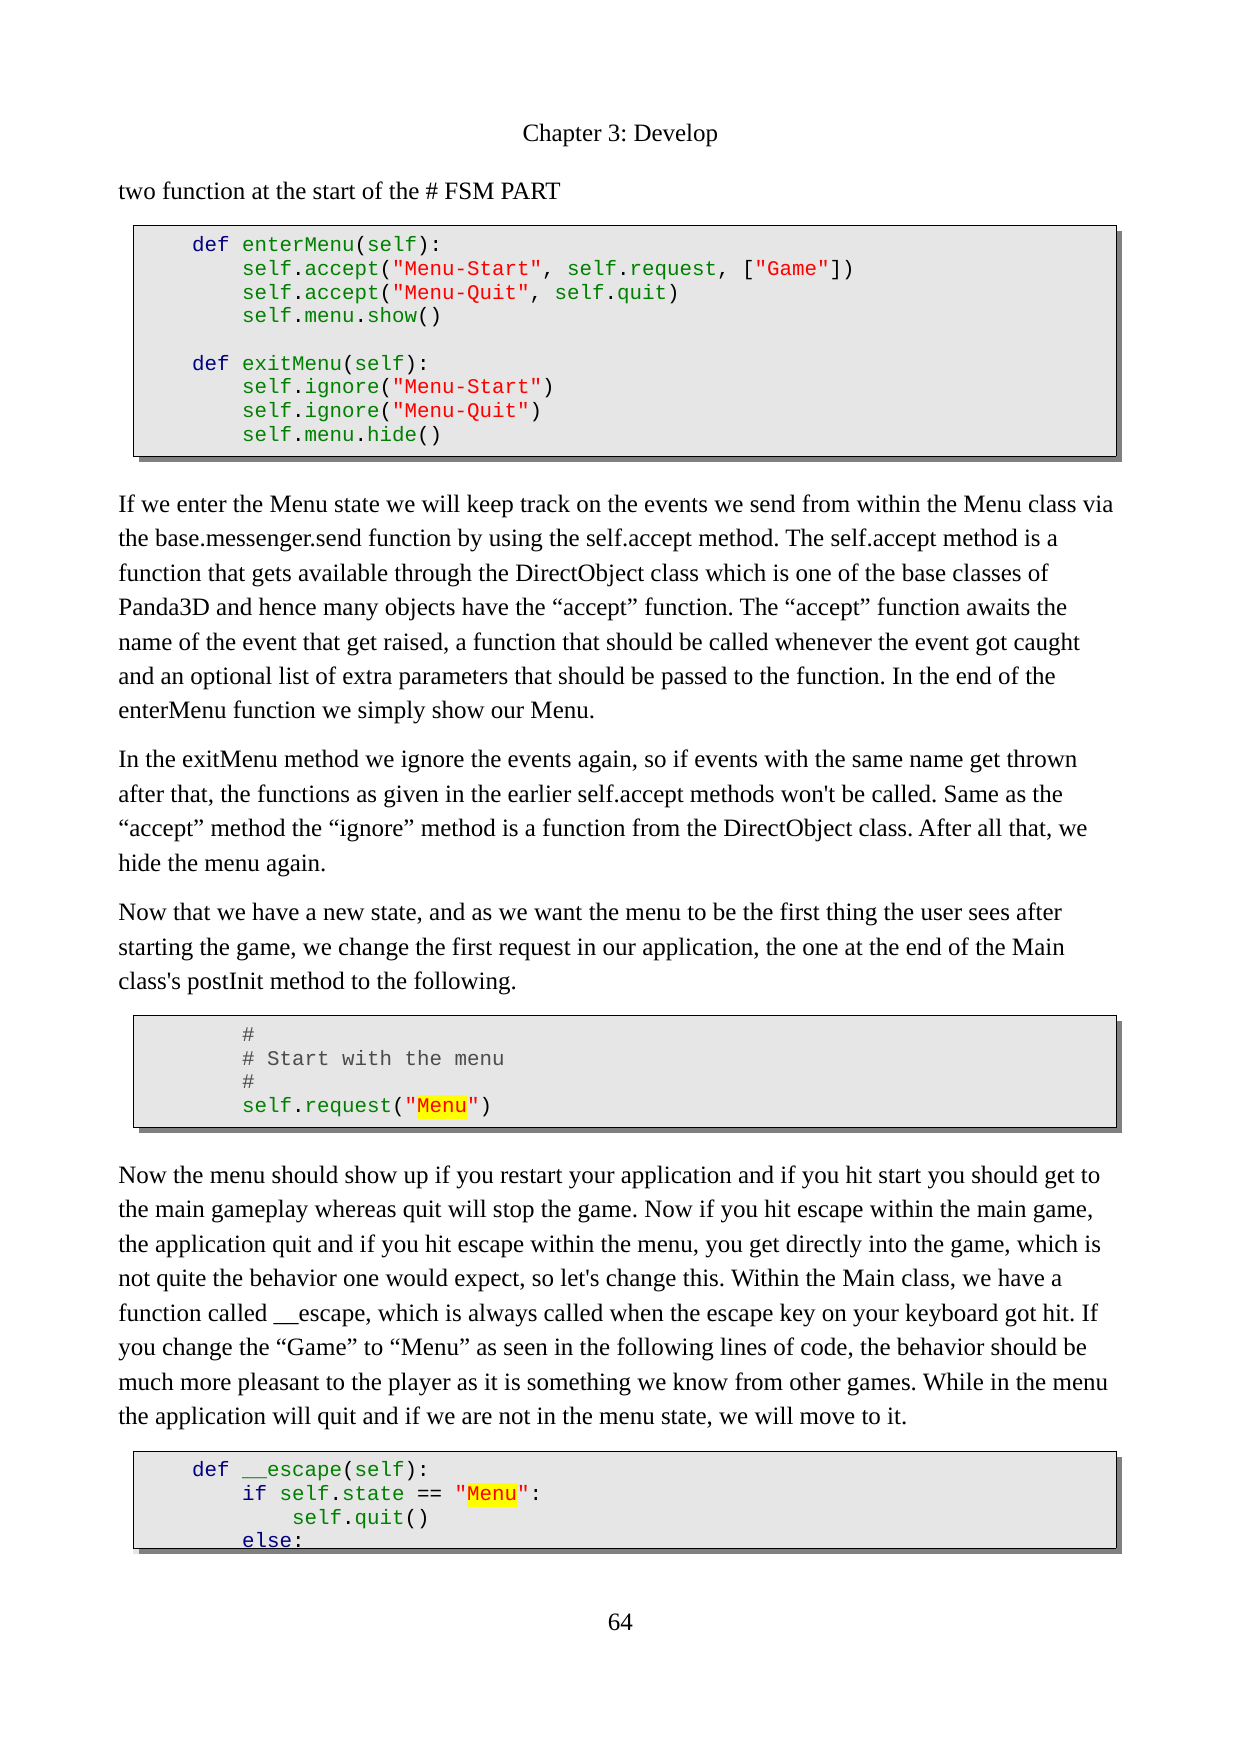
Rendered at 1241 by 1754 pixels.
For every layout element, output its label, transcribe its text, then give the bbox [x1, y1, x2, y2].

text two function at the start of the # FSM PART [118, 176, 1122, 205]
text self.quit() [134, 1498, 1116, 1521]
text self.ignore("Menu-Quit") [134, 391, 1116, 414]
text # [134, 1062, 1116, 1086]
text self.accept("Menu-Start", self.request, ["Game"]) [134, 249, 1116, 273]
text def __escape(self): [134, 1452, 1116, 1474]
text self.ignore("Menu-Start") [134, 367, 1116, 391]
text # Start with the menu [134, 1039, 1116, 1062]
text If we enter the Menu state we will keep track on the events we send from within the Menu class via the base.messenger.send function by using the self.accept method. The self.accept method is a function that gets available through the DirectObject class which is one of the base classes of Panda3D and hence many objects have the “accept” function. The “accept” function awaits the name of the event that get raised, a function that should be called whenever the event got caught and an optional list of extra parameters that should be passed to the function. In the end of the enterMenu function we simply show our Menu. [118, 489, 1122, 724]
text Now that we have a new state, and as we want the menu to be the first thing the user sees after starting the game, we change the first request in our application, the one at the end of the Main class's postInit method to the following. [118, 897, 1122, 995]
text In the exitMenu method we ignore the events again, so if events with the same name get thrown after that, the functions as given in the earlier self.accept methods won't be called. Same as the “accept” method the “ignore” method is a function from the DirectObject class. After all that, we hide the menu again. [118, 744, 1122, 877]
text def exitMenu(self): [134, 344, 1116, 367]
text def enterMenu(self): [134, 226, 1116, 249]
text if self.state == "Menu": [134, 1474, 1116, 1498]
text Now the menu should show up if you restart your application and if you hit start you should get to the main gameplay whereas quit will stop the game. Now if you hit escape within the main game, the application quit and if you hit escape within the menu, you get directly into the game, which is not quite the behavior one would expect, so let's change this. Within the Main class, we have a function called __escape, which is always called when the escape key on your keyboard got hit. If you change the “Game” to “Menu” as seen in the following lines of code, the behavior should be much more pleasant to the player as it is something we know from other games. While in the menu the application will quit and if we are not in the menu state, we will move to it. [118, 1160, 1122, 1430]
text self.request("Menu") [134, 1086, 1116, 1127]
text self.accept("Menu-Quit", self.quit) [134, 273, 1116, 296]
text self.menu.show() [134, 296, 1116, 320]
text else: [134, 1521, 1116, 1548]
text # [134, 1016, 1116, 1039]
text self.menu.hide() [134, 414, 1116, 456]
